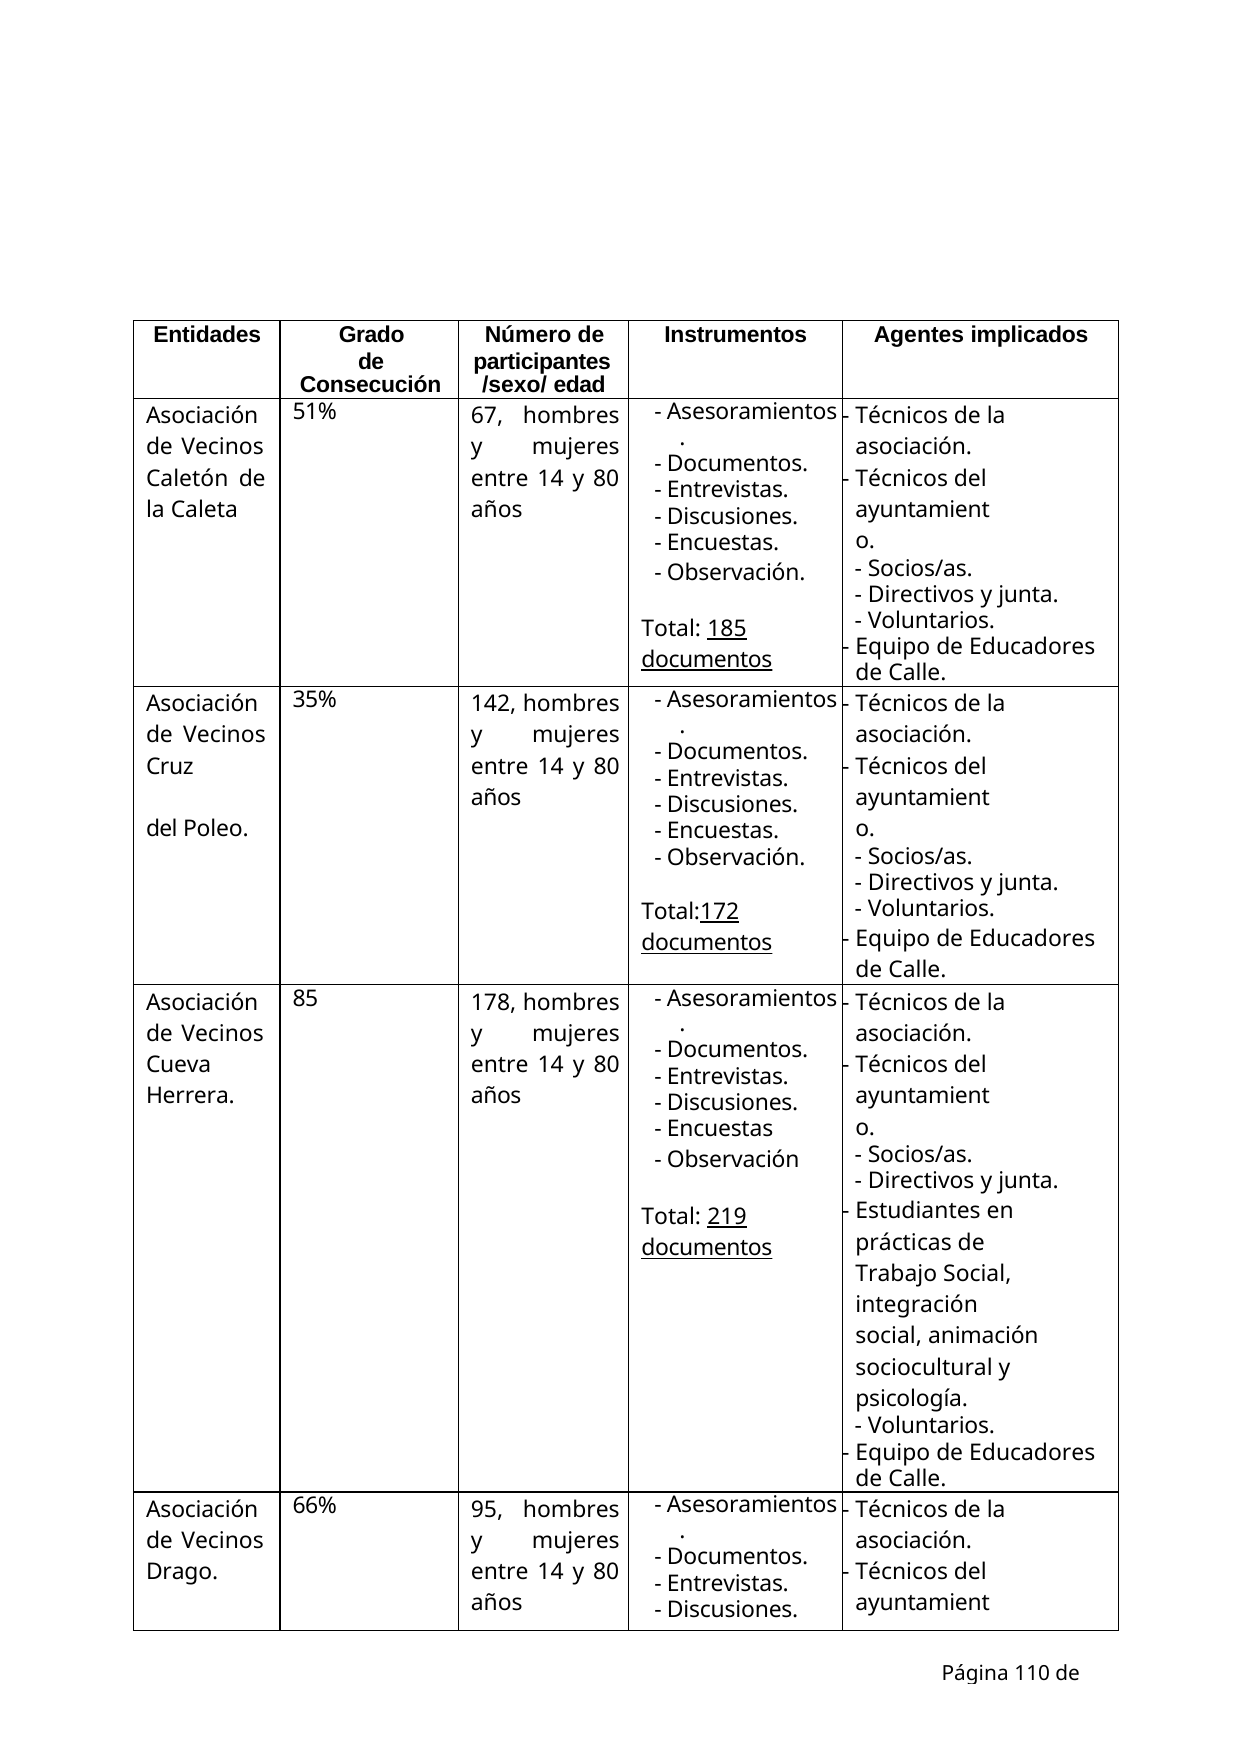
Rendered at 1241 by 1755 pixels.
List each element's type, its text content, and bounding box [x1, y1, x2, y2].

table_cell 66% [281, 1493, 458, 1630]
table_header Instrumentos [629, 321, 842, 398]
table_cell Asociación de Vecinos Cueva Herrera. [134, 985, 279, 1491]
table_cell Asesoramientos. Documentos. Entrevistas. Discusiones. Encuestas. Observación. Total:172 documentos [629, 687, 842, 984]
table_cell 178, hombres y mujeres entre 14 y 80 años [459, 985, 628, 1491]
table_cell Técnicos de la asociación. Técnicos del ayuntamiento. Socios/as. Directivos y junta. Estudiantes en prácticas de Trabajo Social, integración social, animación sociocultural y psicología. Voluntarios. Equipo de Educadores de Calle. [843, 985, 1118, 1491]
table_cell Asesoramientos. Documentos. Entrevistas. Discusiones. [629, 1493, 842, 1630]
table_header Número de participantes /sexo/ edad [459, 321, 628, 398]
table_cell 142, hombres y mujeres entre 14 y 80 años [459, 687, 628, 984]
table_cell 67, hombres y mujeres entre 14 y 80 años [459, 399, 628, 686]
table_cell Asesoramientos. Documentos. Entrevistas. Discusiones. Encuestas. Observación. Total: 185 documentos [629, 399, 842, 686]
table_cell Asesoramientos. Documentos. Entrevistas. Discusiones. Encuestas Observación Total: 219 documentos [629, 985, 842, 1491]
table_cell 95, hombres y mujeres entre 14 y 80 años [459, 1493, 628, 1630]
table_cell Asociación de Vecinos Caletón de la Caleta [134, 399, 279, 686]
table_cell 51% [281, 399, 458, 686]
table_header Entidades [134, 321, 279, 398]
table_cell 35% [281, 687, 458, 984]
table_cell Técnicos de la asociación. Técnicos del ayuntamiento. Socios/as. Directivos y junta. Voluntarios. Equipo de Educadores de Calle. [843, 687, 1118, 984]
table_header Agentes implicados [843, 321, 1118, 398]
table_cell Asociación de Vecinos Drago. [134, 1493, 279, 1630]
table_cell Técnicos de la asociación. Técnicos del ayuntamient [843, 1493, 1118, 1630]
table_cell Asociación de Vecinos Cruz del Poleo. [134, 687, 279, 984]
table_header Grado de Consecución [281, 321, 458, 398]
table_cell Técnicos de la asociación. Técnicos del ayuntamiento. Socios/as. Directivos y junta. Voluntarios. Equipo de Educadores de Calle. [843, 399, 1118, 686]
table_cell 85 [281, 985, 458, 1491]
